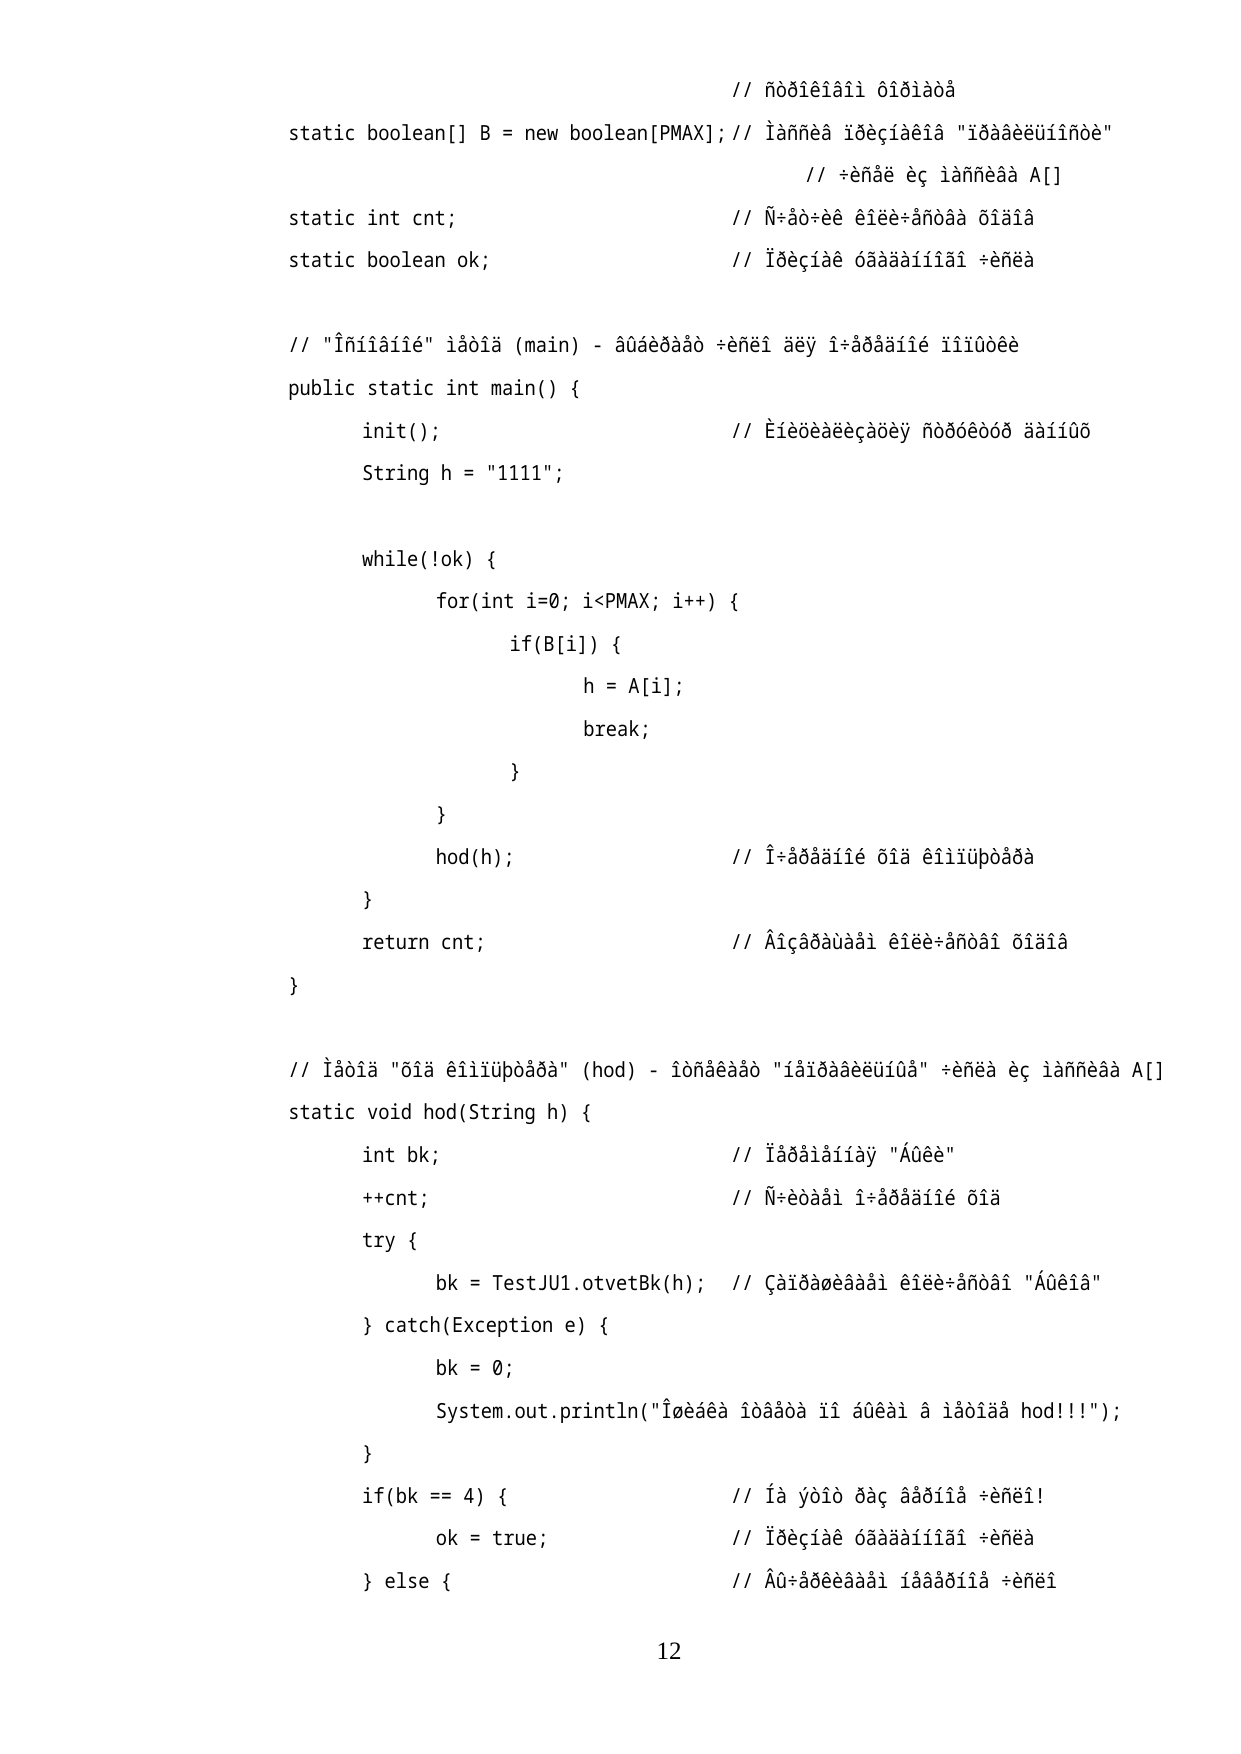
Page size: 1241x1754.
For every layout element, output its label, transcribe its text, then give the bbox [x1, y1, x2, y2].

text h = A[i]; [214, 671, 1181, 700]
text static int cnt; // Ñ÷åò÷èê êîëè÷åñòâà õîäîâ [214, 203, 1181, 231]
text String h = "1111"; [214, 458, 1181, 487]
text System.out.println("Îøèáêà îòâåòà ïî áûêàì â ìåòîäå hod!!!"); [214, 1396, 1181, 1424]
text static boolean[] B = new boolean[PMAX]; // Ìàññèâ ïðèçíàêîâ "ïðàâèëüíîñòè" // ÷èñåë èç ìàññèâà A[] [214, 118, 1181, 189]
text return cnt; // Âîçâðàùàåì êîëè÷åñòâî õîäîâ [214, 927, 1181, 956]
text init(); // Èíèöèàëèçàöèÿ ñòðóêòóð äàííûõ [214, 416, 1181, 444]
text } [214, 799, 1181, 828]
text if(bk == 4) { // Íà ýòîò ðàç âåðíîå ÷èñëî! [214, 1481, 1181, 1509]
text if(B[i]) { [214, 629, 1181, 657]
text bk = TestJU1.otvetBk(h); // Çàïðàøèâàåì êîëè÷åñòâî "Áûêîâ" [214, 1268, 1181, 1296]
text public static int main() { [214, 373, 1181, 402]
text } [214, 884, 1181, 913]
text int bk; // Ïåðåìåííàÿ "Áûêè" [214, 1140, 1181, 1168]
text static void hod(String h) { [214, 1097, 1181, 1126]
text hod(h); // Î÷åðåäíîé õîä êîìïüþòåðà [214, 842, 1181, 870]
text // ñòðîêîâîì ôîðìàòå [214, 75, 1181, 103]
text while(!ok) { [214, 544, 1181, 572]
text } [214, 1438, 1181, 1467]
text ok = true; // Ïðèçíàê óãàäàííîãî ÷èñëà [214, 1523, 1181, 1552]
text } catch(Exception e) { [214, 1311, 1181, 1339]
text } else { // Âû÷åðêèâàåì íåâåðíîå ÷èñëî [214, 1566, 1181, 1594]
text // "Îñíîâíîé" ìåòîä (main) - âûáèðàåò ÷èñëî äëÿ î÷åðåäíîé ïîïûòêè [214, 331, 1181, 359]
text ++cnt; // Ñ÷èòàåì î÷åðåäíîé õîä [214, 1183, 1181, 1211]
text // Ìåòîä "õîä êîìïüþòåðà" (hod) - îòñåêàåò "íåïðàâèëüíûå" ÷èñëà èç ìàññèâà A[] [214, 1055, 1181, 1083]
text static boolean ok; // Ïðèçíàê óãàäàííîãî ÷èñëà [214, 245, 1181, 274]
text } [214, 970, 1181, 998]
text break; [214, 714, 1181, 742]
text bk = 0; [214, 1353, 1181, 1382]
text for(int i=0; i<PMAX; i++) { [214, 586, 1181, 615]
text try { [214, 1225, 1181, 1254]
text } [214, 757, 1181, 785]
